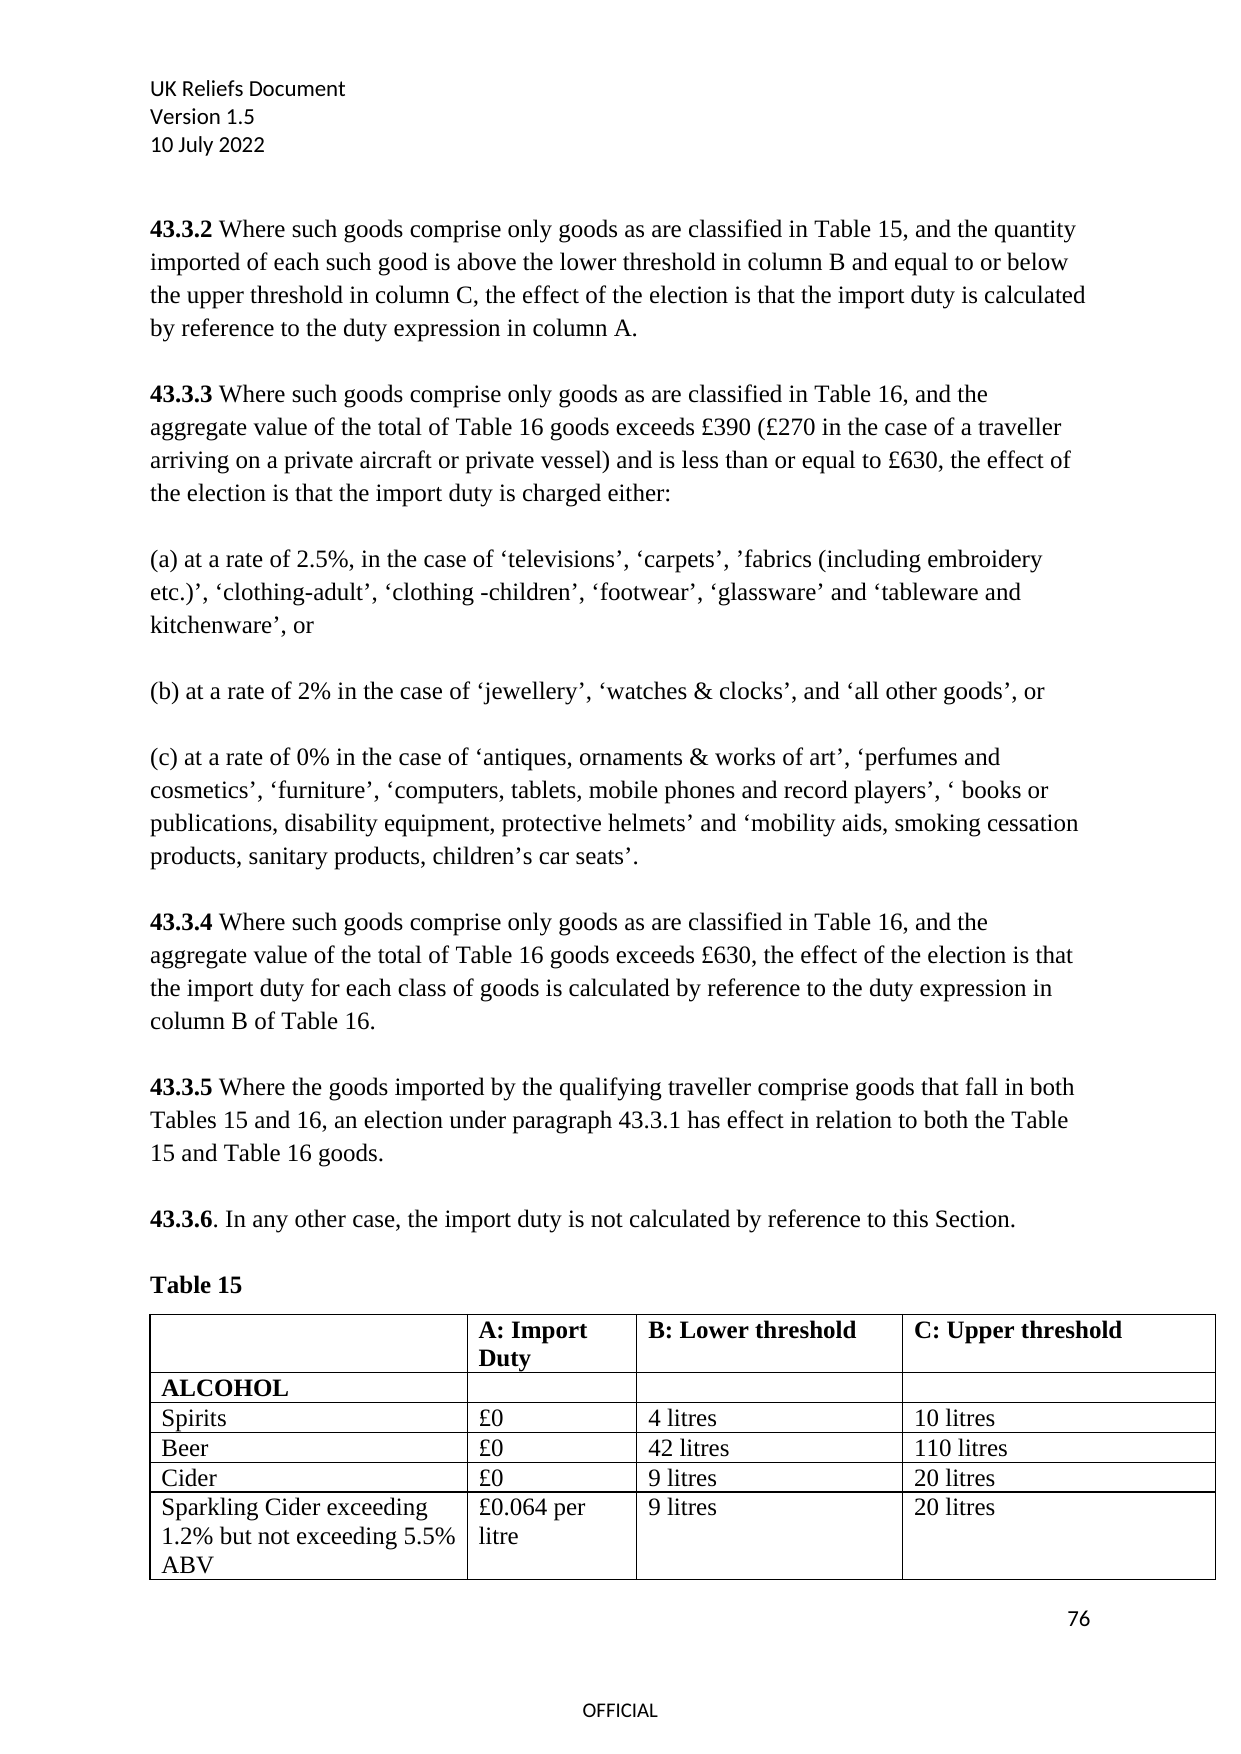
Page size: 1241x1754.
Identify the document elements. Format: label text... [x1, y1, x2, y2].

table_cell 9 litres [637, 1463, 902, 1491]
table_header [151, 1315, 467, 1372]
table_cell ALCOHOL [151, 1373, 467, 1402]
table_cell [468, 1373, 636, 1402]
table_cell 10 litres [903, 1403, 1215, 1432]
table_cell 110 litres [903, 1433, 1215, 1462]
text 43.3.6. In any other case, the import duty is not calculated by reference to this Section. [150, 1204, 1090, 1233]
text (c) at a rate of 0% in the case of ‘antiques, ornaments & works of art’, ‘perfumes and cosmetics’, ‘furniture’, ‘computers, tablets, mobile phones and record players’, ‘ books or publications, disability equipment, protective helmets’ and ‘mobility aids, smoking cessation products, sanitary products, children’s car seats’. [150, 742, 1090, 870]
table_header B: Lower threshold [637, 1315, 902, 1372]
table_cell 42 litres [637, 1433, 902, 1462]
table_cell £0 [468, 1403, 636, 1432]
table_cell Spirits [151, 1403, 467, 1432]
text (a) at a rate of 2.5%, in the case of ‘televisions’, ‘carpets’, ’fabrics (including embroidery etc.)’, ‘clothing-adult’, ‘clothing -children’, ‘footwear’, ‘glassware’ and ‘tableware and kitchenware’, or [150, 544, 1090, 639]
table_cell 4 litres [637, 1403, 902, 1432]
table_header C: Upper threshold [903, 1315, 1215, 1372]
table_cell Sparkling Cider exceeding 1.2% but not exceeding 5.5% ABV [151, 1493, 467, 1579]
table_cell Cider [151, 1463, 467, 1491]
table_cell Beer [151, 1433, 467, 1462]
table_cell £0.064 per litre [468, 1493, 636, 1579]
table_header A: Import Duty [468, 1315, 636, 1372]
text Table 15 [150, 1271, 1090, 1299]
text 43.3.3 Where such goods comprise only goods as are classified in Table 16, and the aggregate value of the total of Table 16 goods exceeds £390 (£270 in the case of a traveller arriving on a private aircraft or private vessel) and is less than or equal to £630, the effect of the election is that the import duty is charged either: [150, 379, 1090, 507]
table_cell 9 litres [637, 1493, 902, 1579]
table_cell 20 litres [903, 1493, 1215, 1579]
text 43.3.2 Where such goods comprise only goods as are classified in Table 15, and the quantity imported of each such good is above the lower threshold in column B and equal to or below the upper threshold in column C, the effect of the election is that the import duty is calculated by reference to the duty expression in column A. [150, 214, 1090, 342]
table_cell [637, 1373, 902, 1402]
text 43.3.5 Where the goods imported by the qualifying traveller comprise goods that fall in both Tables 15 and 16, an election under paragraph 43.3.1 has effect in relation to both the Table 15 and Table 16 goods. [150, 1072, 1090, 1167]
text 43.3.4 Where such goods comprise only goods as are classified in Table 16, and the aggregate value of the total of Table 16 goods exceeds £630, the effect of the election is that the import duty for each class of goods is calculated by reference to the duty expression in column B of Table 16. [150, 907, 1090, 1035]
table_cell [903, 1373, 1215, 1402]
table_cell 20 litres [903, 1463, 1215, 1491]
table_cell £0 [468, 1463, 636, 1491]
text (b) at a rate of 2% in the case of ‘jewellery’, ‘watches & clocks’, and ‘all other goods’, or [150, 676, 1090, 705]
table_cell £0 [468, 1433, 636, 1462]
